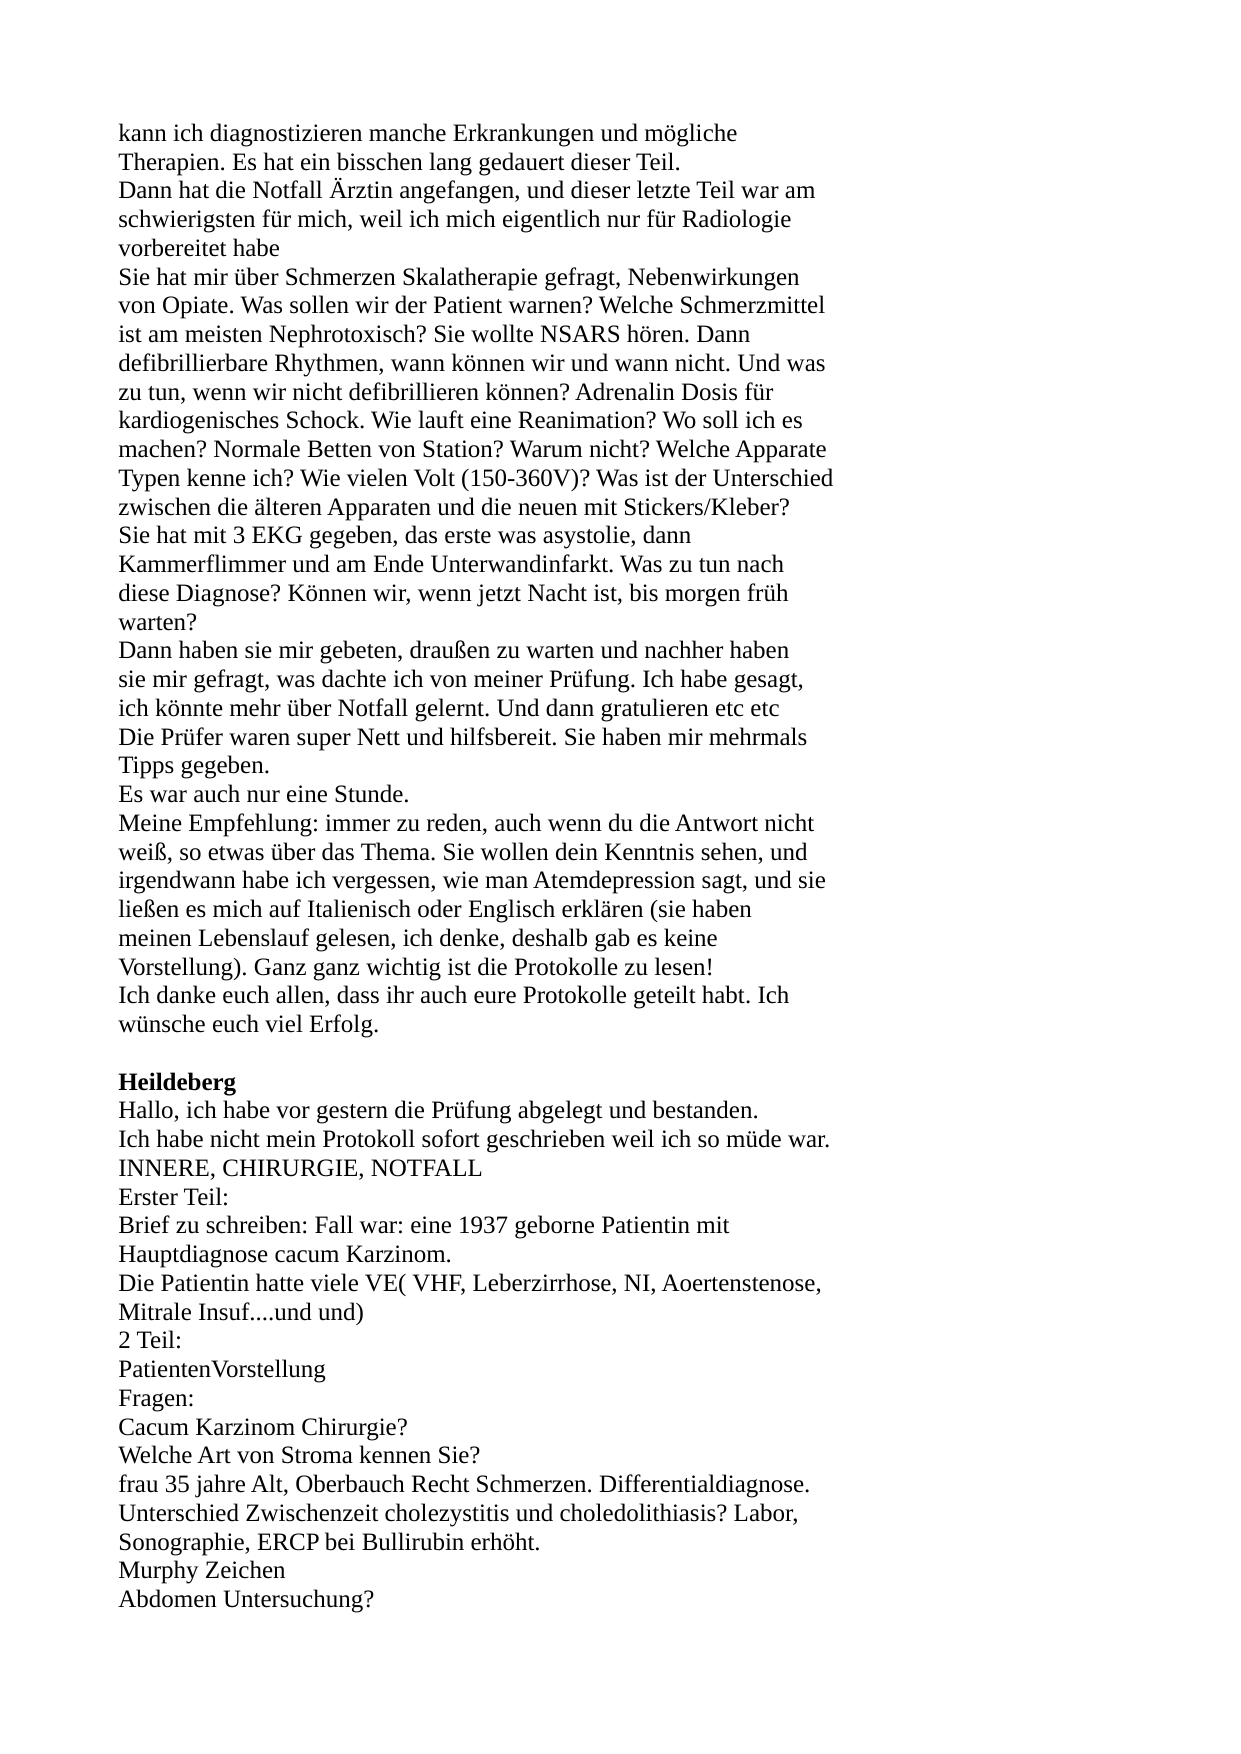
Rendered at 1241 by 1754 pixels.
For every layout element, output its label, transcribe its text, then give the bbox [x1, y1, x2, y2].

text sie mir gefragt, was dachte ich von meiner Prüfung. Ich habe gesagt, [118, 664, 1122, 693]
text Die Patientin hatte viele VE( VHF, Leberzirrhose, NI, Aoertenstenose, [118, 1268, 1122, 1297]
text Ich habe nicht mein Protokoll sofort geschrieben weil ich so müde war. [118, 1124, 1122, 1153]
text zwischen die älteren Apparaten und die neuen mit Stickers/Kleber? [118, 492, 1122, 521]
text irgendwann habe ich vergessen, wie man Atemdepression sagt, und sie [118, 866, 1122, 894]
text Brief zu schreiben: Fall war: eine 1937 geborne Patientin mit [118, 1211, 1122, 1239]
text Kammerflimmer und am Ende Unterwandinfarkt. Was zu tun nach [118, 549, 1122, 578]
text Es war auch nur eine Stunde. [118, 779, 1122, 808]
text schwierigsten für mich, weil ich mich eigentlich nur für Radiologie [118, 204, 1122, 233]
text wünsche euch viel Erfolg. [118, 1009, 1122, 1038]
text defibrillierbare Rhythmen, wann können wir und wann nicht. Und was [118, 348, 1122, 377]
text Ich danke euch allen, dass ihr auch eure Protokolle geteilt habt. Ich [118, 981, 1122, 1009]
text Fragen: [118, 1383, 1122, 1412]
text INNERE, CHIRURGIE, NOTFALL [118, 1153, 1122, 1182]
text kann ich diagnostizieren manche Erkrankungen und mögliche [118, 118, 1122, 147]
text Hallo, ich habe vor gestern die Prüfung abgelegt und bestanden. [118, 1096, 1122, 1124]
text Mitrale Insuf....und und) [118, 1297, 1122, 1326]
text ich könnte mehr über Notfall gelernt. Und dann gratulieren etc etc [118, 693, 1122, 722]
text diese Diagnose? Können wir, wenn jetzt Nacht ist, bis morgen früh [118, 578, 1122, 607]
text Hauptdiagnose cacum Karzinom. [118, 1239, 1122, 1268]
text PatientenVorstellung [118, 1354, 1122, 1383]
text 2 Teil: [118, 1326, 1122, 1354]
text Typen kenne ich? Wie vielen Volt (150-360V)? Was ist der Unterschied [118, 463, 1122, 492]
text kardiogenisches Schock. Wie lauft eine Reanimation? Wo soll ich es [118, 406, 1122, 434]
text Sie hat mir über Schmerzen Skalatherapie gefragt, Nebenwirkungen [118, 262, 1122, 291]
text Heildeberg [118, 1067, 1122, 1096]
text Abdomen Untersuchung? [118, 1584, 1122, 1613]
text meinen Lebenslauf gelesen, ich denke, deshalb gab es keine [118, 923, 1122, 952]
text warten? [118, 607, 1122, 636]
text Murphy Zeichen [118, 1556, 1122, 1584]
text vorbereitet habe 🥲 [118, 233, 1122, 262]
text ist am meisten Nephrotoxisch? Sie wollte NSARS hören. Dann [118, 319, 1122, 348]
text Therapien. Es hat ein bisschen lang gedauert dieser Teil. [118, 147, 1122, 176]
text Die Prüfer waren super Nett und hilfsbereit. Sie haben mir mehrmals [118, 722, 1122, 751]
text Cacum Karzinom Chirurgie? [118, 1412, 1122, 1441]
text zu tun, wenn wir nicht defibrillieren können? Adrenalin Dosis für [118, 377, 1122, 406]
text Tipps gegeben. [118, 751, 1122, 779]
text von Opiate. Was sollen wir der Patient warnen? Welche Schmerzmittel [118, 291, 1122, 319]
text Dann haben sie mir gebeten, draußen zu warten und nachher haben [118, 636, 1122, 664]
text Welche Art von Stroma kennen Sie? [118, 1441, 1122, 1469]
text frau 35 jahre Alt, Oberbauch Recht Schmerzen. Differentialdiagnose. [118, 1469, 1122, 1498]
text Vorstellung). Ganz ganz wichtig ist die Protokolle zu lesen! [118, 952, 1122, 981]
text Unterschied Zwischenzeit cholezystitis und choledolithiasis? Labor, [118, 1498, 1122, 1527]
text Sie hat mit 3 EKG gegeben, das erste was asystolie, dann [118, 521, 1122, 549]
text weiß, so etwas über das Thema. Sie wollen dein Kenntnis sehen, und [118, 837, 1122, 866]
text Dann hat die Notfall Ärztin angefangen, und dieser letzte Teil war am [118, 176, 1122, 204]
text Meine Empfehlung: immer zu reden, auch wenn du die Antwort nicht [118, 808, 1122, 837]
text ließen es mich auf Italienisch oder Englisch erklären (sie haben [118, 894, 1122, 923]
text machen? Normale Betten von Station? Warum nicht? Welche Apparate [118, 434, 1122, 463]
text Erster Teil: [118, 1182, 1122, 1211]
text Sonographie, ERCP bei Bullirubin erhöht. [118, 1527, 1122, 1556]
